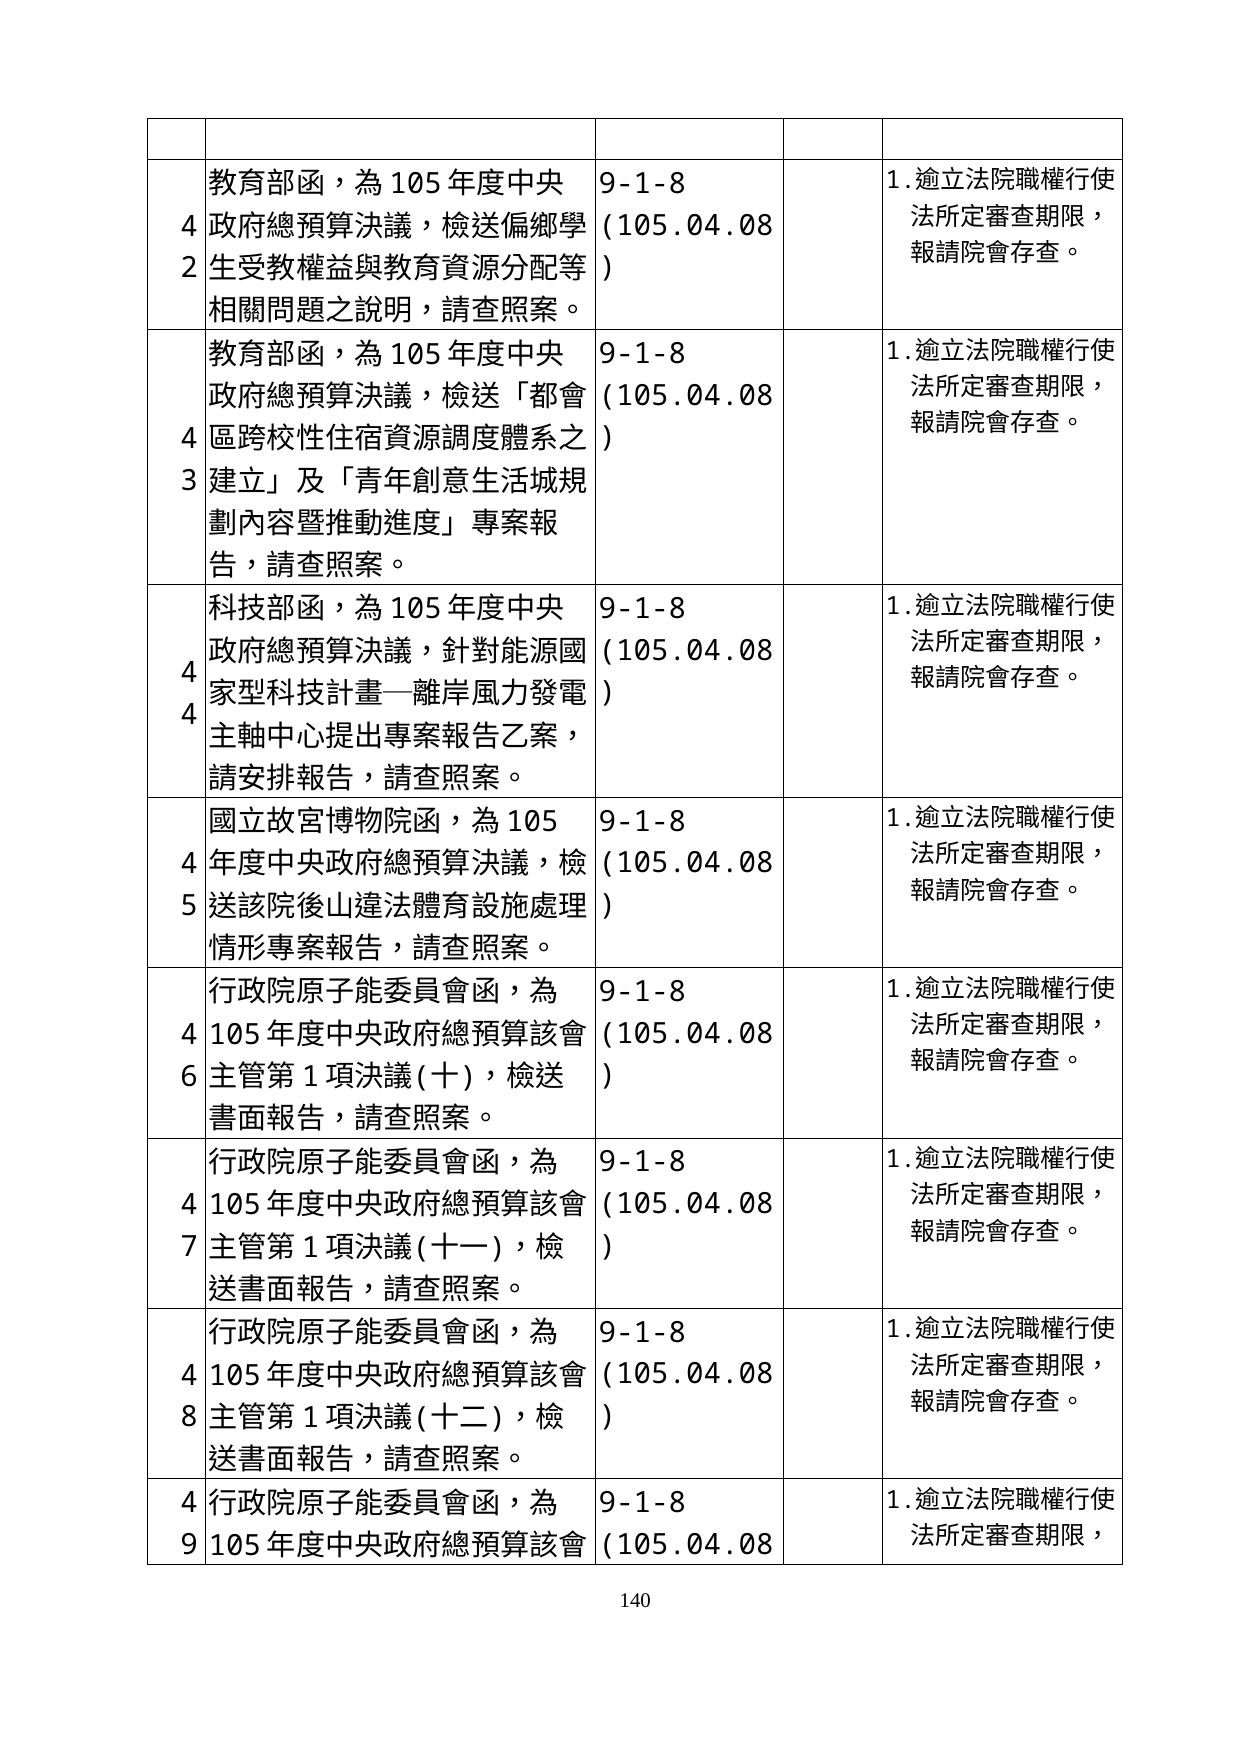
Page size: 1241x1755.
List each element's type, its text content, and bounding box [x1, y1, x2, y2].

table_cell [148, 119, 205, 159]
table_cell 9-1-8 (105.04.08) [596, 330, 783, 584]
table_cell [784, 968, 882, 1137]
table_cell [784, 1479, 882, 1564]
table_cell [148, 585, 205, 797]
table_cell [784, 585, 882, 797]
table_cell 1.逾立法院職權行使法所定審查期限， [883, 1479, 1122, 1564]
table_cell [784, 330, 882, 584]
table_cell 9-1-8 (105.04.08) [596, 968, 783, 1137]
table_cell [784, 1309, 882, 1478]
table_cell 1.逾立法院職權行使法所定審查期限，報請院會存查。 [883, 1309, 1122, 1478]
table_cell 行政院原子能委員會函，為105年度中央政府總預算該會主管第1項決議(十二)，檢送書面報告，請查照案。 [206, 1309, 595, 1478]
table_cell 9-1-8 (105.04.08) [596, 1139, 783, 1308]
table_cell [206, 119, 595, 159]
table_cell 1.逾立法院職權行使法所定審查期限，報請院會存查。 [883, 798, 1122, 967]
table_cell 9-1-8 (105.04.08) [596, 798, 783, 967]
table_cell 教育部函，為105年度中央政府總預算決議，檢送「都會區跨校性住宿資源調度體系之建立」及「青年創意生活城規劃內容暨推動進度」專案報告，請查照案。 [206, 330, 595, 584]
table_cell 1.逾立法院職權行使法所定審查期限，報請院會存查。 [883, 968, 1122, 1137]
table_cell [784, 798, 882, 967]
table_cell [148, 968, 205, 1137]
table_cell 1.逾立法院職權行使法所定審查期限，報請院會存查。 [883, 160, 1122, 329]
table_cell [883, 119, 1122, 159]
table_cell 9-1-8 (105.04.08) [596, 585, 783, 797]
table_cell [148, 1139, 205, 1308]
table_cell 9-1-8 (105.04.08 [596, 1479, 783, 1564]
table_cell 教育部函，為105年度中央政府總預算決議，檢送偏鄉學生受教權益與教育資源分配等相關問題之說明，請查照案。 [206, 160, 595, 329]
table_cell [784, 1139, 882, 1308]
table_cell 行政院原子能委員會函，為105年度中央政府總預算該會主管第1項決議(十一)，檢送書面報告，請查照案。 [206, 1139, 595, 1308]
table_cell [596, 119, 783, 159]
table_cell [148, 330, 205, 584]
table_cell 9-1-8 (105.04.08) [596, 160, 783, 329]
table_cell 科技部函，為105年度中央政府總預算決議，針對能源國家型科技計畫─離岸風力發電主軸中心提出專案報告乙案，請安排報告，請查照案。 [206, 585, 595, 797]
table_cell 9-1-8 (105.04.08) [596, 1309, 783, 1478]
table_cell 1.逾立法院職權行使法所定審查期限，報請院會存查。 [883, 330, 1122, 584]
table_cell [148, 160, 205, 329]
table_cell [148, 1479, 205, 1564]
table_cell [784, 119, 882, 159]
table_cell [148, 1309, 205, 1478]
table_cell 1.逾立法院職權行使法所定審查期限，報請院會存查。 [883, 1139, 1122, 1308]
table_cell [784, 160, 882, 329]
table_cell 行政院原子能委員會函，為105年度中央政府總預算該會主管第1項決議(十)，檢送書面報告，請查照案。 [206, 968, 595, 1137]
table_cell 1.逾立法院職權行使法所定審查期限，報請院會存查。 [883, 585, 1122, 797]
table_cell [148, 798, 205, 967]
table_cell 行政院原子能委員會函，為105年度中央政府總預算該會 [206, 1479, 595, 1564]
table_cell 國立故宮博物院函，為105年度中央政府總預算決議，檢送該院後山違法體育設施處理情形專案報告，請查照案。 [206, 798, 595, 967]
